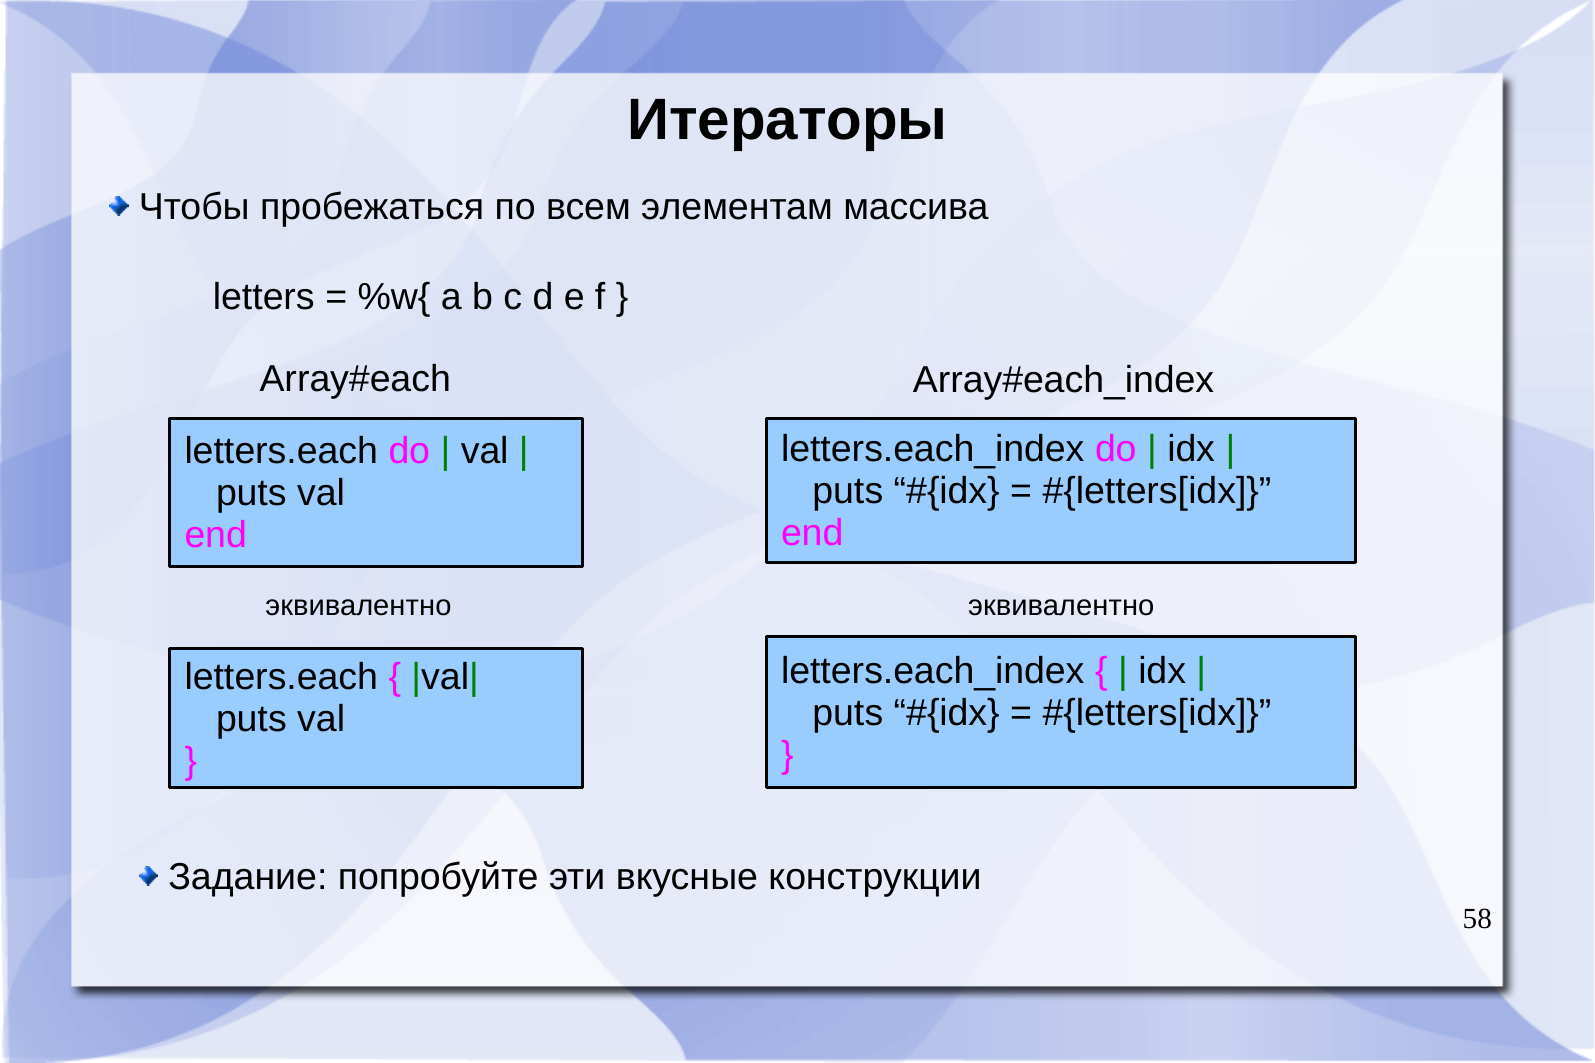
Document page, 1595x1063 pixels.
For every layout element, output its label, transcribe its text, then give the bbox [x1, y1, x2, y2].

picture [0, 0, 1595, 1063]
text_box letters.each { |val| puts val } [169, 648, 583, 788]
text_box letters.each do | val | puts val end [169, 418, 583, 567]
text_box Array#each [244, 349, 466, 407]
text_box эквивалентно [953, 581, 1170, 629]
text_box letters = %w{ a b c d e f } [198, 267, 644, 325]
text_box Чтобы пробежаться по всем элементам массива [94, 177, 1469, 235]
text_box letters.each_index { | idx | puts “#{idx} = #{letters[idx]}” } [766, 636, 1356, 788]
title Итераторы [75, 75, 1501, 164]
text_box Array#each_index [898, 351, 1230, 409]
text_box Задание: попробуйте эти вкусные конструкции [124, 848, 998, 905]
text_box letters.each_index do | idx | puts “#{idx} = #{letters[idx]}” end [766, 418, 1356, 563]
text_box эквивалентно [250, 581, 467, 629]
